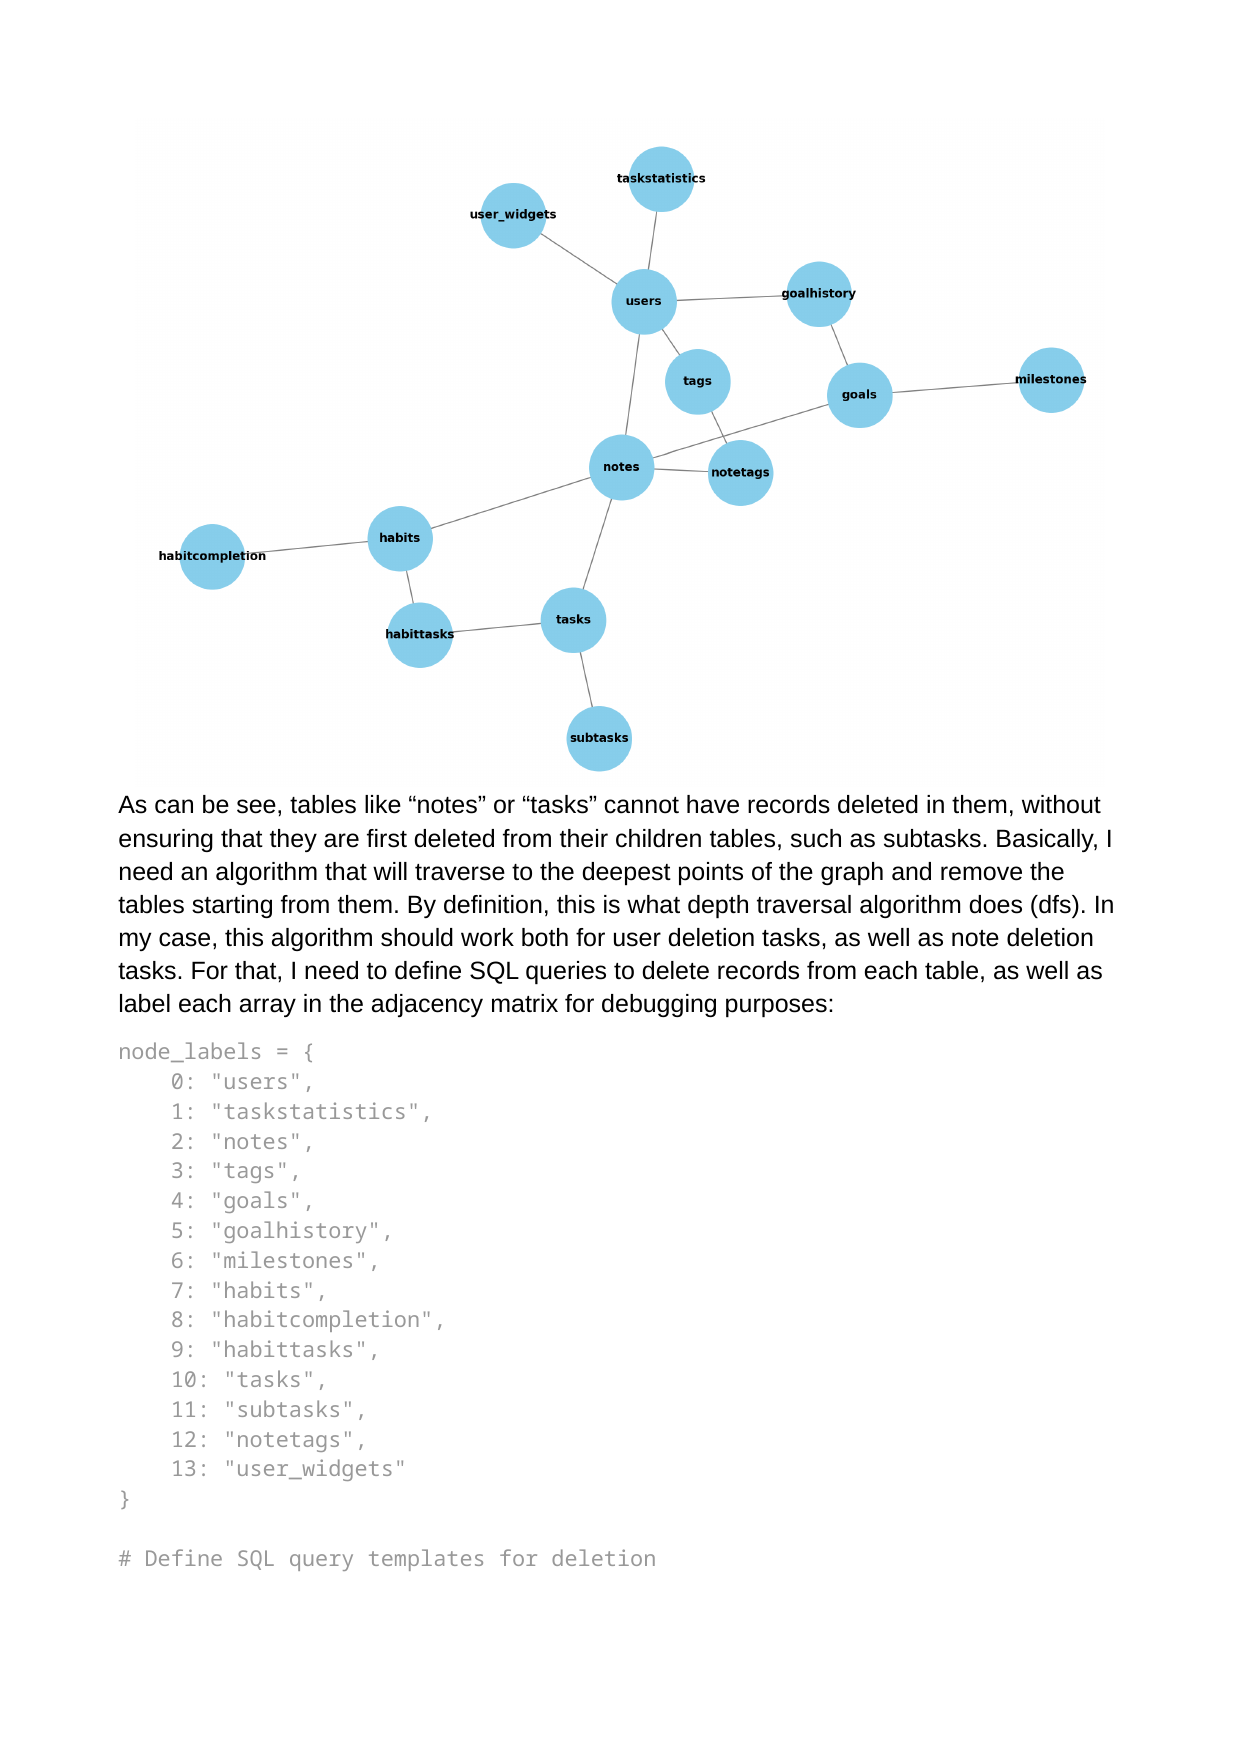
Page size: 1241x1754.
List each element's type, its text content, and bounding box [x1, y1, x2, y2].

text 9: "habittasks", [118, 1334, 1122, 1364]
text 5: "goalhistory", [118, 1215, 1122, 1245]
text node_labels = { [118, 1036, 1122, 1066]
text } [118, 1483, 1122, 1513]
text # Define SQL query templates for deletion [118, 1543, 1122, 1572]
text 11: "subtasks", [118, 1394, 1122, 1423]
picture [135, 118, 1105, 787]
text 10: "tasks", [118, 1364, 1122, 1394]
text 7: "habits", [118, 1274, 1122, 1304]
text 8: "habitcompletion", [118, 1304, 1122, 1334]
text 0: "users", [118, 1066, 1122, 1096]
text 13: "user_widgets" [118, 1453, 1122, 1483]
text As can be see, tables like “notes” or “tasks” cannot have records deleted in them, without ensuring that they are first deleted from their children tables, such as subtasks. Basically, I need an algorithm that will traverse to the deepest points of the graph and remove the tables starting from them. By definition, this is what depth traversal algorithm does (dfs). In my case, this algorithm should work both for user deletion tasks, as well as note deletion tasks. For that, I need to define SQL queries to delete records from each table, as well as label each array in the adjacency matrix for debugging purposes: [118, 788, 1122, 1017]
text 4: "goals", [118, 1185, 1122, 1215]
text 1: "taskstatistics", [118, 1096, 1122, 1126]
text 3: "tags", [118, 1155, 1122, 1185]
text 2: "notes", [118, 1126, 1122, 1155]
text 6: "milestones", [118, 1245, 1122, 1274]
text 12: "notetags", [118, 1423, 1122, 1453]
